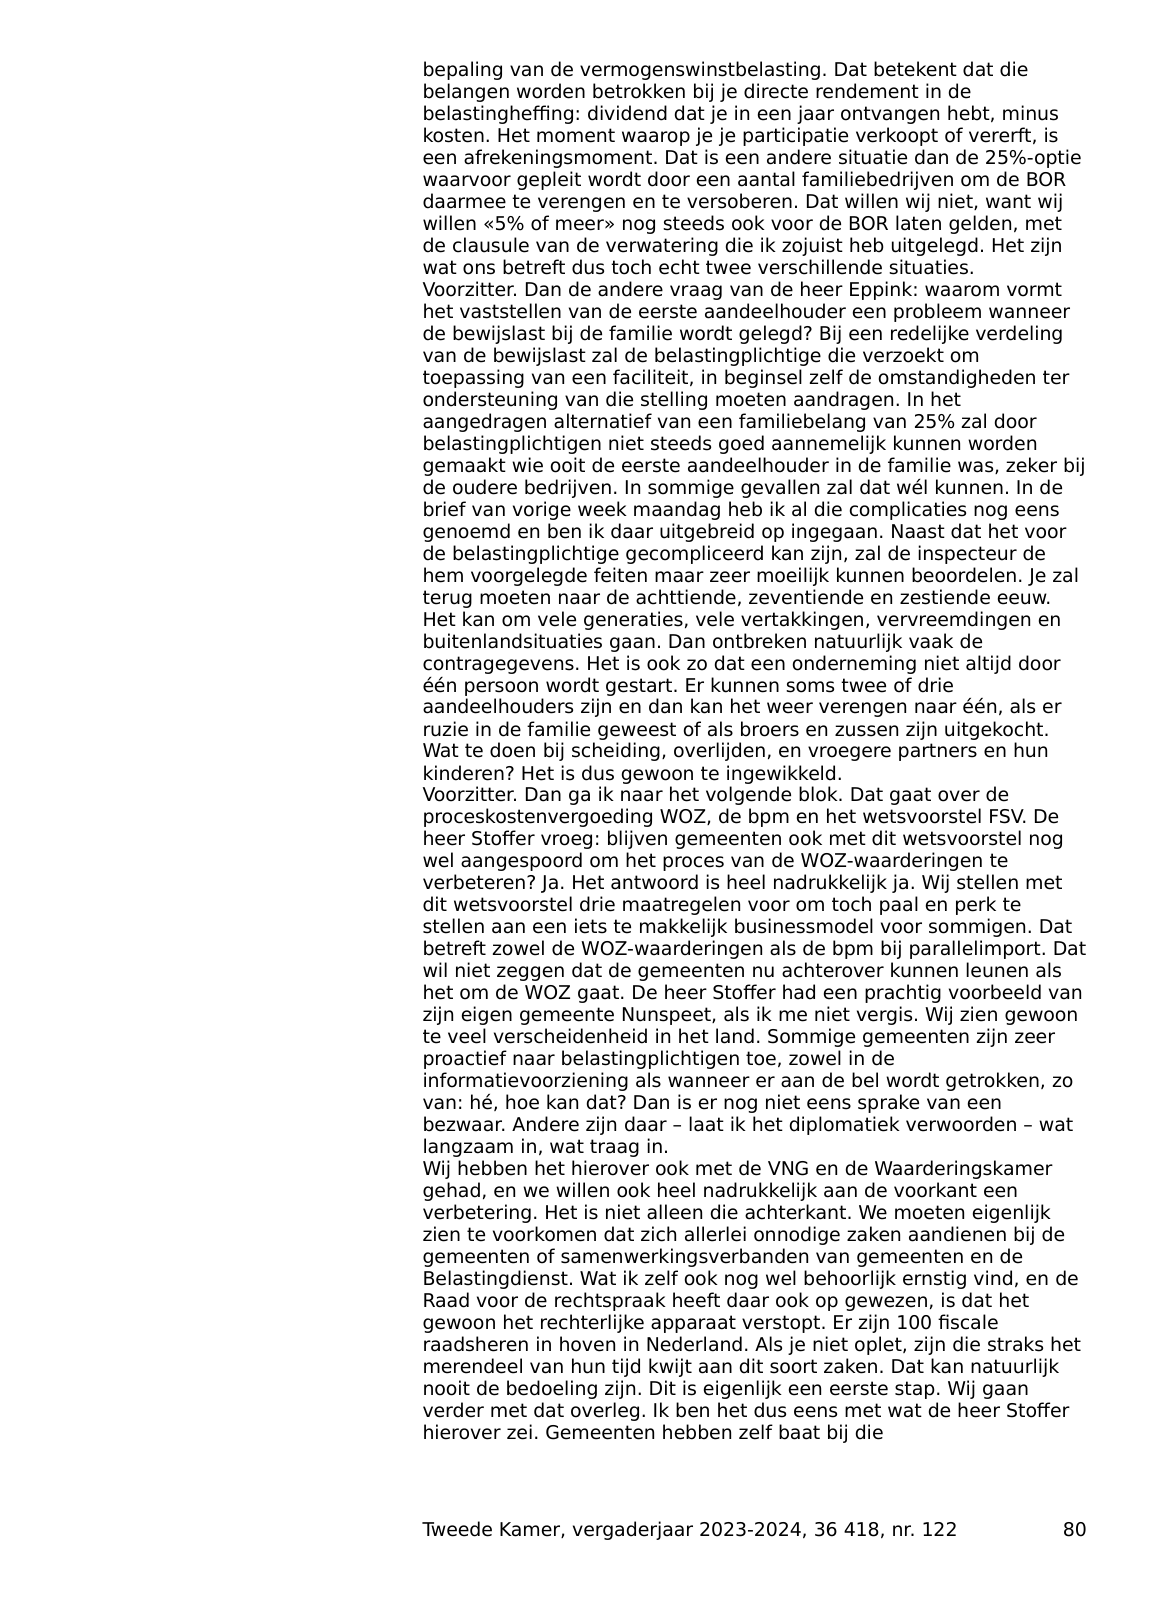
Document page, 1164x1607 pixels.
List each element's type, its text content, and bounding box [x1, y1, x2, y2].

text Voorzitter. Dan de andere vraag van de heer Eppink: waarom vormt het vaststellen van de eerste aandeelhouder een probleem wanneer de bewijslast bij de familie wordt gelegd? Bij een redelijke verdeling van de bewijslast zal de belastingplichtige die verzoekt om toepassing van een faciliteit, in beginsel zelf de omstandigheden ter ondersteuning van die stelling moeten aandragen. In het aangedragen alternatief van een familiebelang van 25% zal door belastingplichtigen niet steeds goed aannemelijk kunnen worden gemaakt wie ooit de eerste aandeelhouder in de familie was, zeker bij de oudere bedrijven. In sommige gevallen zal dat wél kunnen. In de brief van vorige week maandag heb ik al die complicaties nog eens genoemd en ben ik daar uitgebreid op ingegaan. Naast dat het voor de belastingplichtige gecompliceerd kan zijn, zal de inspecteur de hem voorgelegde feiten maar zeer moeilijk kunnen beoordelen. Je zal terug moeten naar de achttiende, zeventiende en zestiende eeuw. Het kan om vele generaties, vele vertakkingen, vervreemdingen en buitenlandsituaties gaan. Dan ontbreken natuurlijk vaak de contragegevens. Het is ook zo dat een onderneming niet altijd door één persoon wordt gestart. Er kunnen soms twee of drie aandeelhouders zijn en dan kan het weer verengen naar één, als er ruzie in de familie geweest of als broers en zussen zijn uitgekocht. Wat te doen bij scheiding, overlijden, en vroegere partners en hun kinderen? Het is dus gewoon te ingewikkeld. [422, 279, 1087, 784]
text Voorzitter. Dan ga ik naar het volgende blok. Dat gaat over de proceskostenvergoeding WOZ, de bpm en het wetsvoorstel FSV. De heer Stoffer vroeg: blijven gemeenten ook met dit wetsvoorstel nog wel aangespoord om het proces van de WOZ-waarderingen te verbeteren? Ja. Het antwoord is heel nadrukkelijk ja. Wij stellen met dit wetsvoorstel drie maatregelen voor om toch paal en perk te stellen aan een iets te makkelijk businessmodel voor sommigen. Dat betreft zowel de WOZ-waarderingen als de bpm bij parallelimport. Dat wil niet zeggen dat de gemeenten nu achterover kunnen leunen als het om de WOZ gaat. De heer Stoffer had een prachtig voorbeeld van zijn eigen gemeente Nunspeet, als ik me niet vergis. Wij zien gewoon te veel verscheidenheid in het land. Sommige gemeenten zijn zeer proactief naar belastingplichtigen toe, zowel in de informatievoorziening als wanneer er aan de bel wordt getrokken, zo van: hé, hoe kan dat? Dan is er nog niet eens sprake van een bezwaar. Andere zijn daar – laat ik het diplomatiek verwoorden – wat langzaam in, wat traag in. [422, 784, 1087, 1158]
text bepaling van de vermogenswinstbelasting. Dat betekent dat die belangen worden betrokken bij je directe rendement in de belastingheffing: dividend dat je in een jaar ontvangen hebt, minus kosten. Het moment waarop je je participatie verkoopt of vererft, is een afrekeningsmoment. Dat is een andere situatie dan de 25%-optie waarvoor gepleit wordt door een aantal familiebedrijven om de BOR daarmee te verengen en te versoberen. Dat willen wij niet, want wij willen «5% of meer» nog steeds ook voor de BOR laten gelden, met de clausule van de verwatering die ik zojuist heb uitgelegd. Het zijn wat ons betreft dus toch echt twee verschillende situaties. [422, 59, 1087, 279]
text Wij hebben het hierover ook met de VNG en de Waarderingskamer gehad, en we willen ook heel nadrukkelijk aan de voorkant een verbetering. Het is niet alleen die achterkant. We moeten eigenlijk zien te voorkomen dat zich allerlei onnodige zaken aandienen bij de gemeenten of samenwerkingsverbanden van gemeenten en de Belastingdienst. Wat ik zelf ook nog wel behoorlijk ernstig vind, en de Raad voor de rechtspraak heeft daar ook op gewezen, is dat het gewoon het rechterlijke apparaat verstopt. Er zijn 100 fiscale raadsheren in hoven in Nederland. Als je niet oplet, zijn die straks het merendeel van hun tijd kwijt aan dit soort zaken. Dat kan natuurlijk nooit de bedoeling zijn. Dit is eigenlijk een eerste stap. Wij gaan verder met dat overleg. Ik ben het dus eens met wat de heer Stoffer hierover zei. Gemeenten hebben zelf baat bij die [422, 1158, 1087, 1444]
